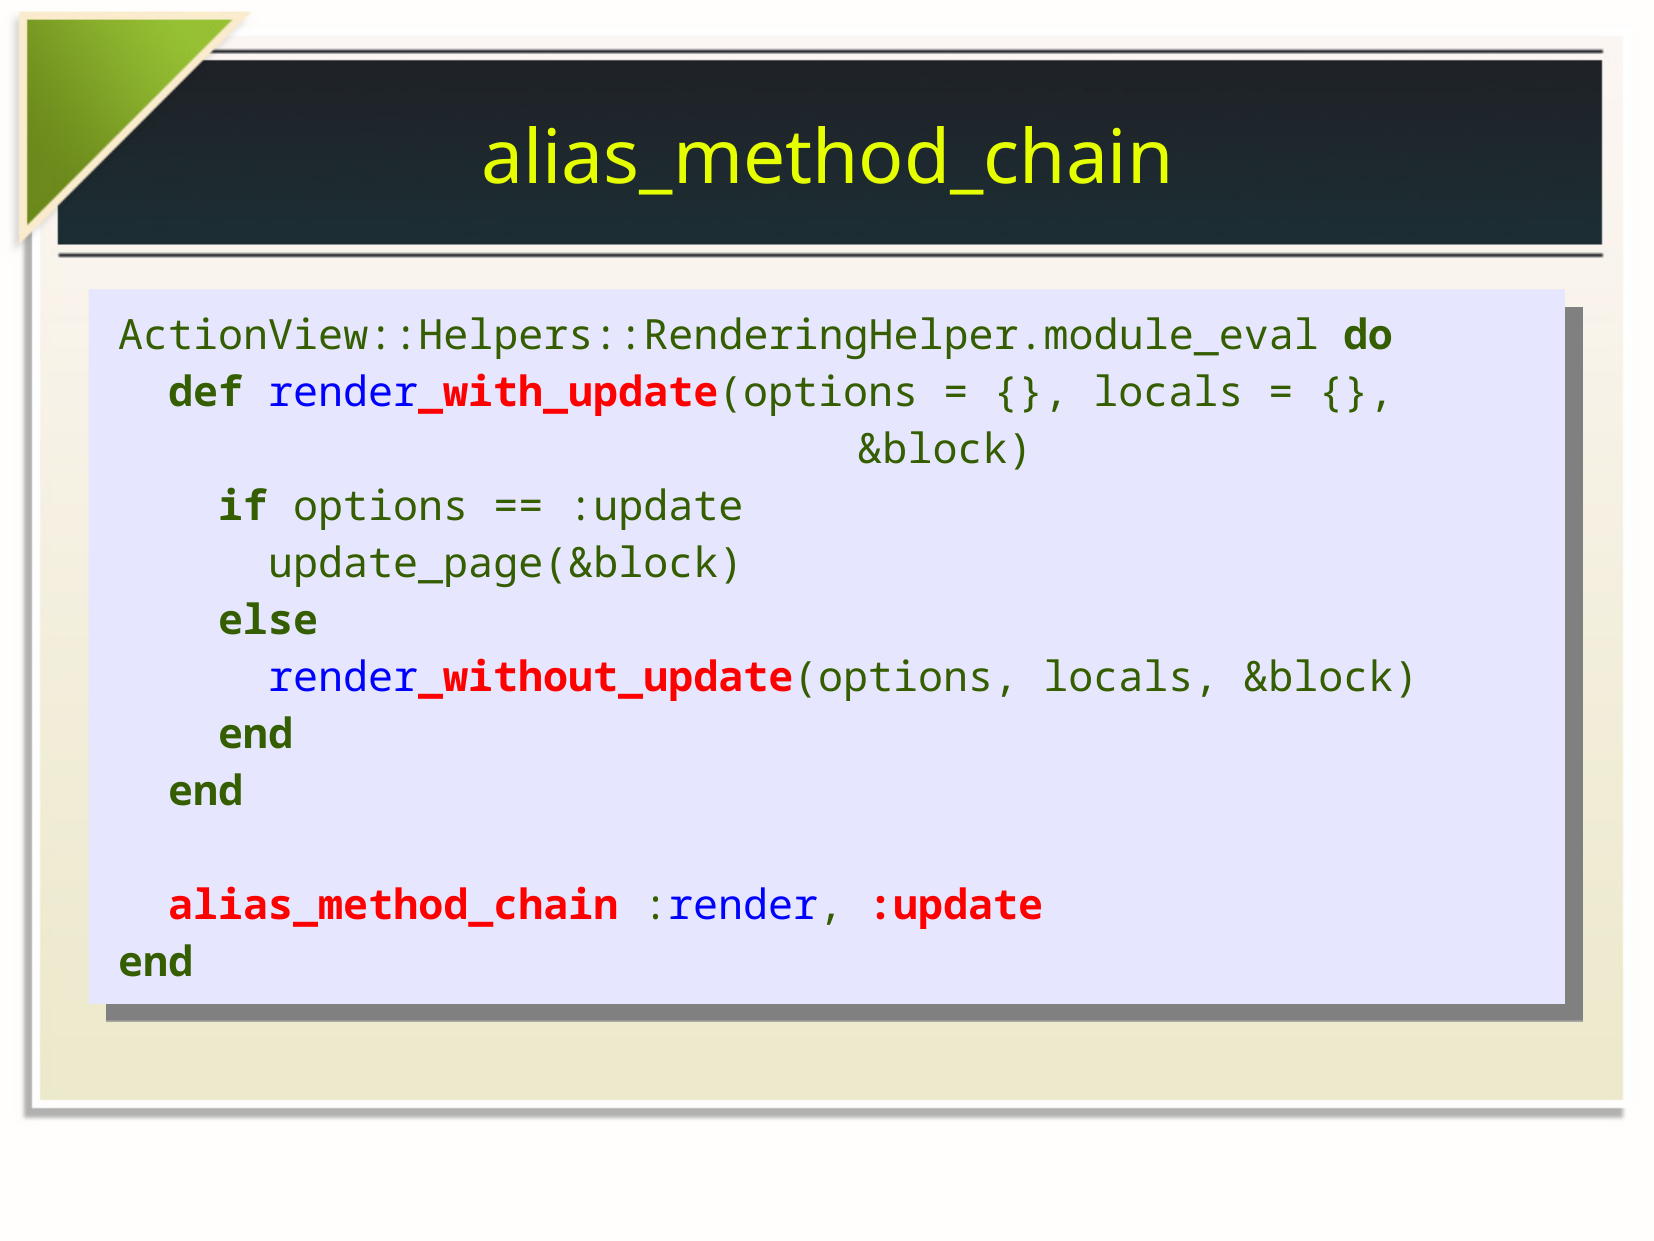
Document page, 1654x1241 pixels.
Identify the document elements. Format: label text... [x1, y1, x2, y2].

title alias_method_chain [121, 73, 1534, 237]
text_box ActionView::Helpers::RenderingHelper.module_eval do def render_with_update(options = {}, locals = {}, &block) if options == :update update_page(&block) else render_without_update(options, locals, &block) end end alias_method_chain :render, :update end [88, 289, 1565, 1004]
picture [0, 0, 1654, 1241]
